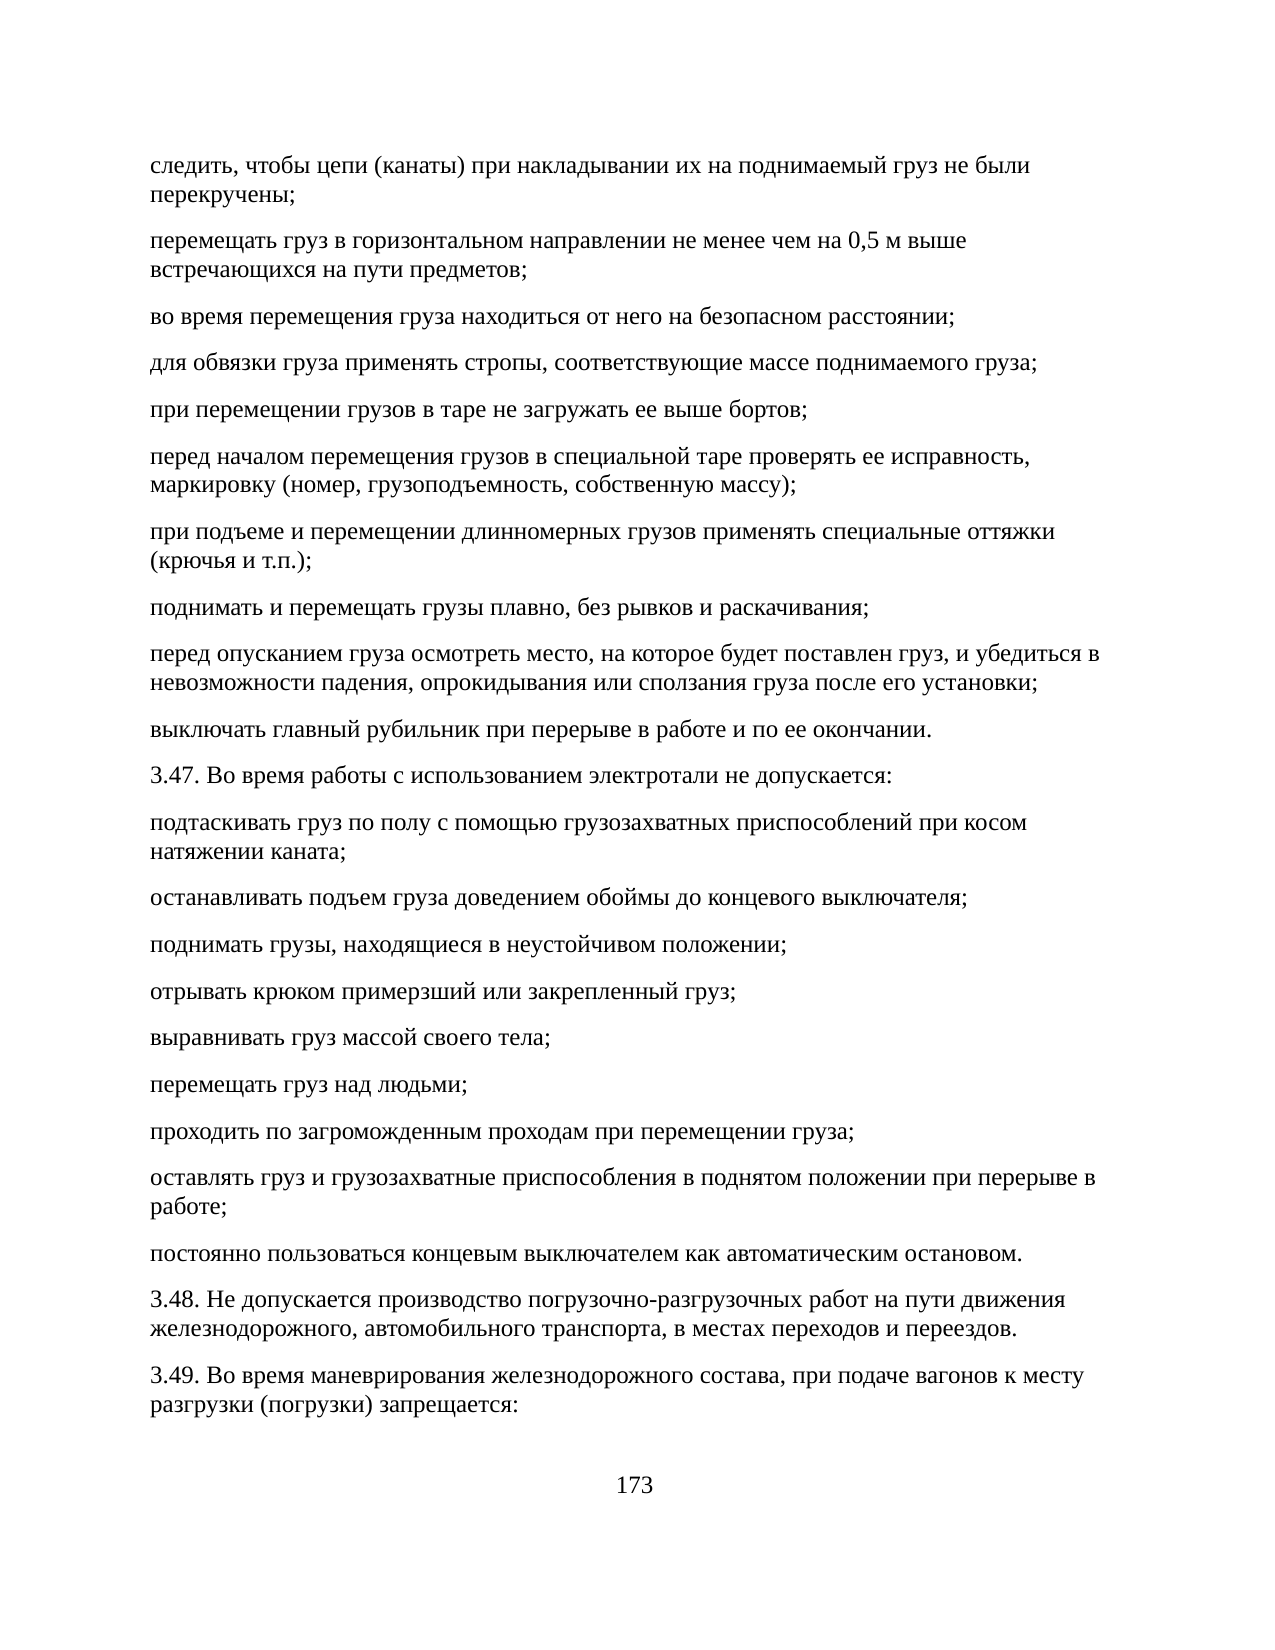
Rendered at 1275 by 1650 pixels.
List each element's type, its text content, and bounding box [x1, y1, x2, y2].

text постоянно пользоваться концевым выключателем как автоматическим остановом. [150, 1238, 1125, 1267]
text проходить по загроможденным проходам при перемещении груза; [150, 1116, 1125, 1144]
text следить, чтобы цепи (канаты) при накладывании их на поднимаемый груз не были перекручены; [150, 150, 1125, 207]
text перемещать груз в горизонтальном направлении не менее чем на 0,5 м выше встречающихся на пути предметов; [150, 225, 1125, 283]
text 3.48. Не допускается производство погрузочно-разгрузочных работ на пути движения железнодорожного, автомобильного транспорта, в местах переходов и переездов. [150, 1284, 1125, 1342]
text поднимать грузы, находящиеся в неустойчивом положении; [150, 929, 1125, 958]
text перед началом перемещения грузов в специальной таре проверять ее исправность, маркировку (номер, грузоподъемность, собственную массу); [150, 441, 1125, 498]
text выключать главный рубильник при перерыве в работе и по ее окончании. [150, 714, 1125, 742]
text 3.49. Во время маневрирования железнодорожного состава, при подаче вагонов к месту разгрузки (погрузки) запрещается: [150, 1360, 1125, 1417]
text 3.47. Во время работы с использованием электротали не допускается: [150, 760, 1125, 789]
text подтаскивать груз по полу с помощью грузозахватных приспособлений при косом натяжении каната; [150, 807, 1125, 864]
text для обвязки груза применять стропы, соответствующие массе поднимаемого груза; [150, 347, 1125, 376]
text отрывать крюком примерзший или закрепленный груз; [150, 976, 1125, 1004]
text при перемещении грузов в таре не загружать ее выше бортов; [150, 394, 1125, 423]
text оставлять груз и грузозахватные приспособления в поднятом положении при перерыве в работе; [150, 1162, 1125, 1220]
text перемещать груз над людьми; [150, 1069, 1125, 1098]
text перед опусканием груза осмотреть место, на которое будет поставлен груз, и убедиться в невозможности падения, опрокидывания или сползания груза после его установки; [150, 638, 1125, 696]
text во время перемещения груза находиться от него на безопасном расстоянии; [150, 301, 1125, 329]
text поднимать и перемещать грузы плавно, без рывков и раскачивания; [150, 592, 1125, 620]
text выравнивать груз массой своего тела; [150, 1022, 1125, 1051]
text при подъеме и перемещении длинномерных грузов применять специальные оттяжки (крючья и т.п.); [150, 516, 1125, 574]
text останавливать подъем груза доведением обоймы до концевого выключателя; [150, 882, 1125, 911]
